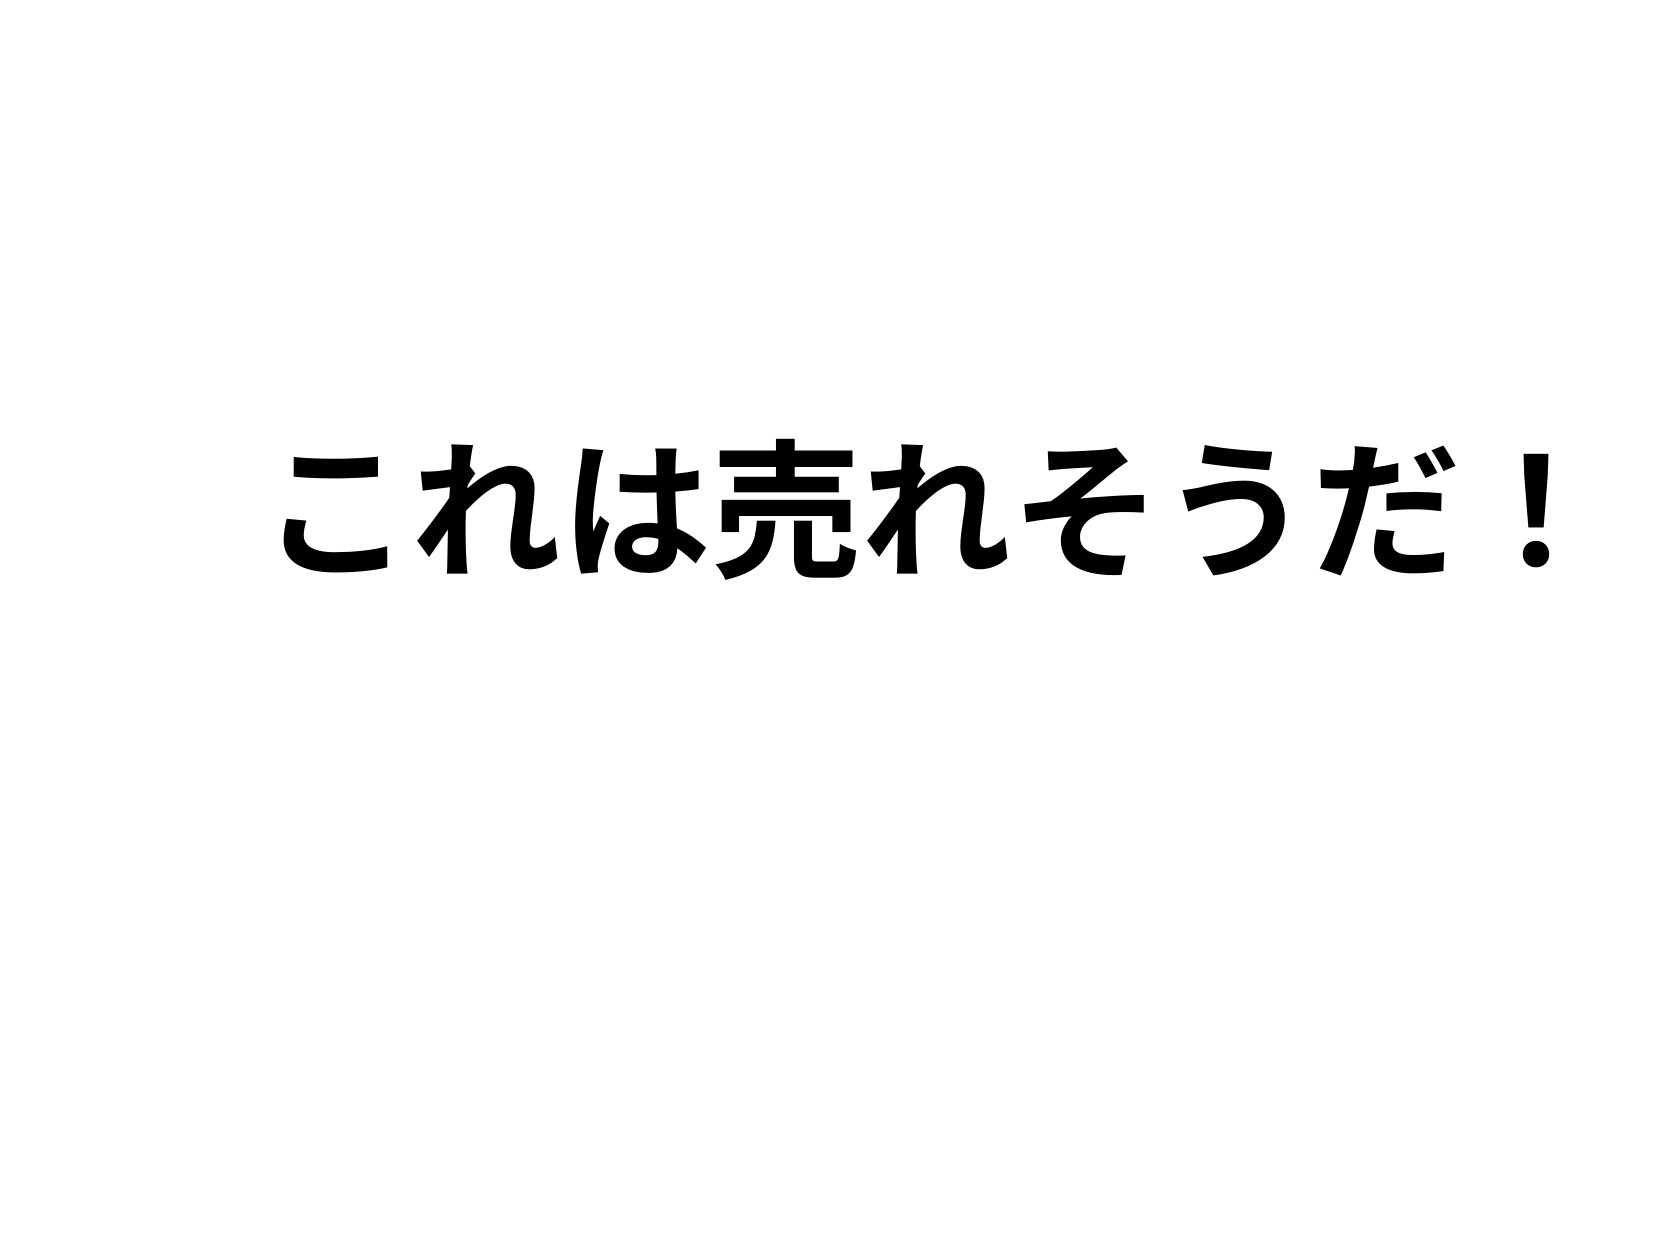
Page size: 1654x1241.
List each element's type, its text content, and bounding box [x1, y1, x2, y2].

text_box これは売れそうだ！ [246, 384, 1418, 562]
